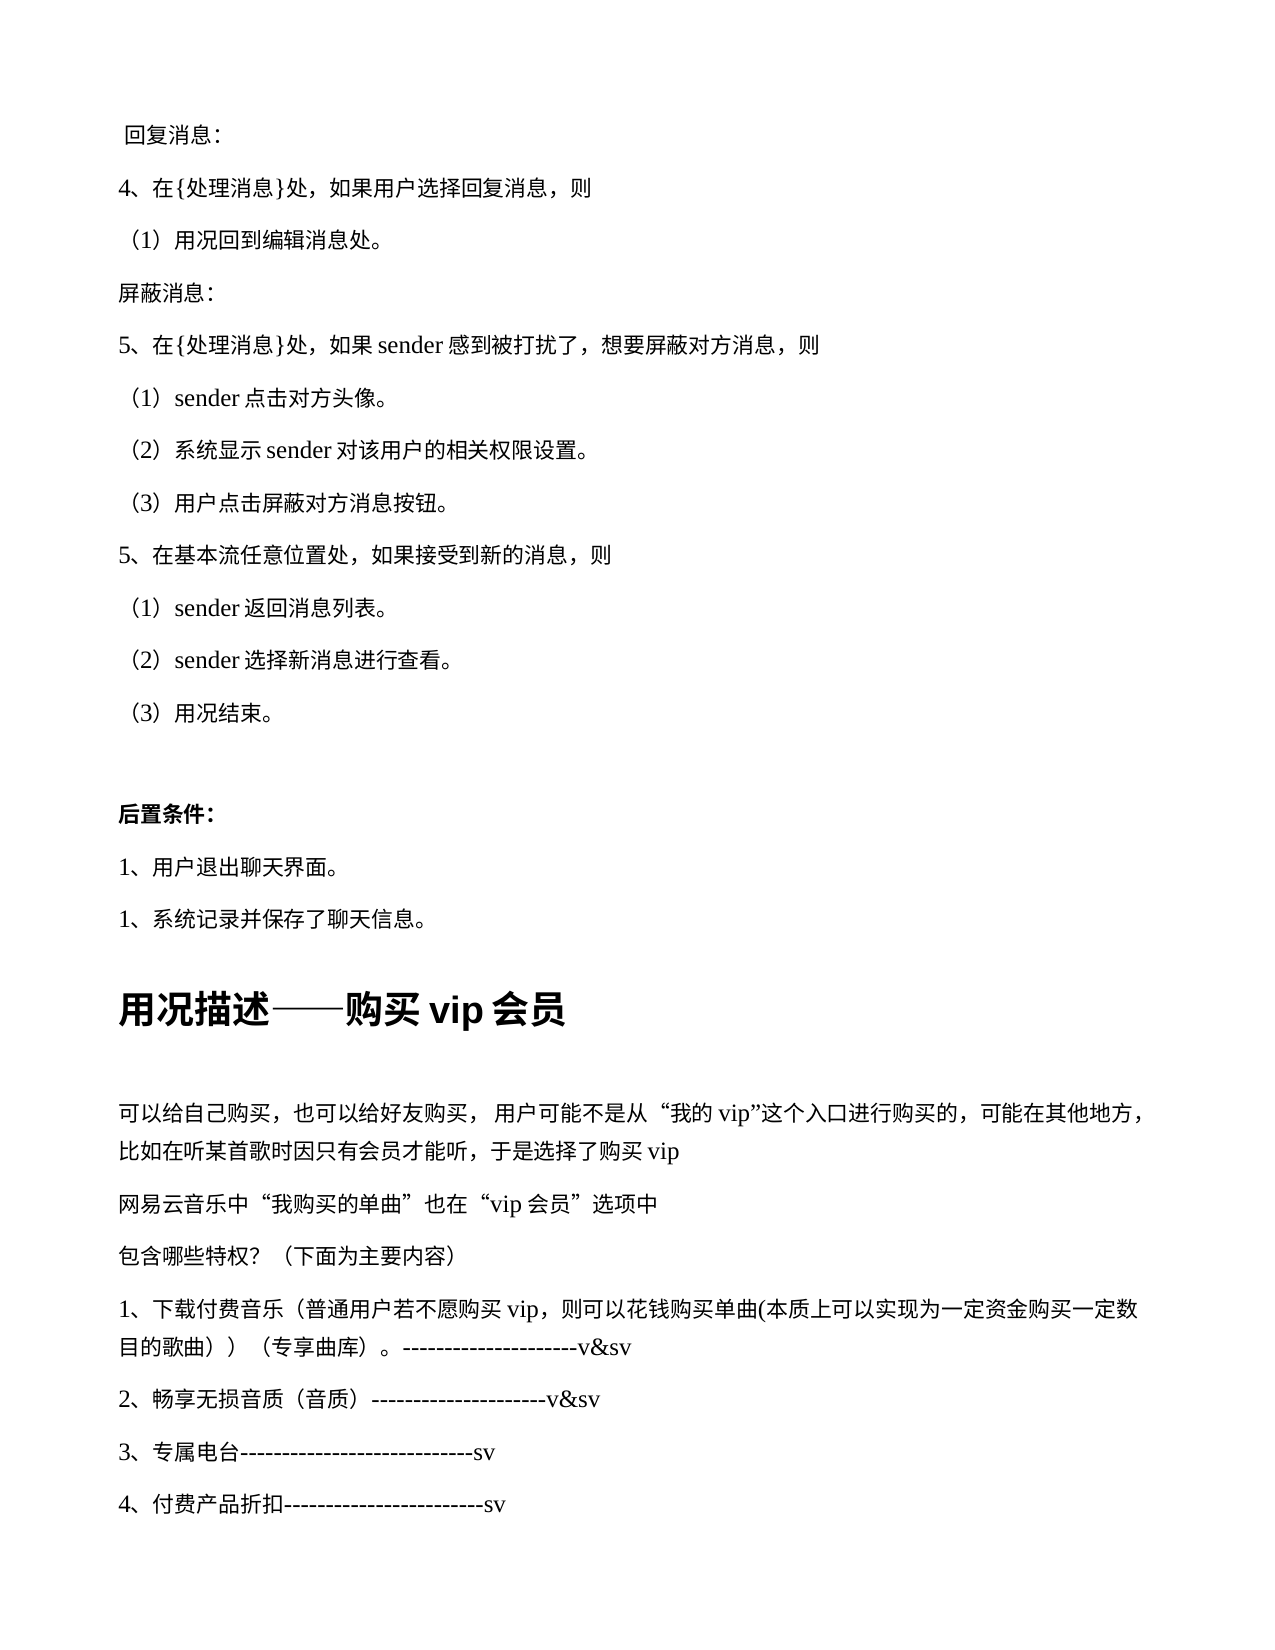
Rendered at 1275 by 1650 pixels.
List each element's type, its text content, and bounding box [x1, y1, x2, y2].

text （3）用户点击屏蔽对方消息按钮。 [118, 486, 1157, 517]
text 回复消息： [118, 118, 1157, 150]
text （2）系统显示sender对该用户的相关权限设置。 [118, 433, 1157, 465]
text （2）sender选择新消息进行查看。 [118, 643, 1157, 675]
text （3）用况结束。 [118, 696, 1157, 727]
text 1、下载付费音乐（普通用户若不愿购买vip，则可以花钱购买单曲(本质上可以实现为一定资金购买一定数目的歌曲））（专享曲库）。---------------------v&sv [118, 1292, 1157, 1361]
text 包含哪些特权？（下面为主要内容） [118, 1239, 1157, 1271]
text 3、专属电台----------------------------sv [118, 1434, 1157, 1466]
text 4、在{处理消息}处，如果用户选择回复消息，则 [118, 171, 1157, 202]
text （1）sender点击对方头像。 [118, 381, 1157, 412]
text 5、在{处理消息}处，如果sender感到被打扰了，想要屏蔽对方消息，则 [118, 328, 1157, 360]
text 1、用户退出聊天界面。 [118, 850, 1157, 881]
text 后置条件： [118, 797, 1157, 829]
text 4、付费产品折扣------------------------sv [118, 1487, 1157, 1519]
text （1）sender返回消息列表。 [118, 591, 1157, 622]
text 可以给自己购买，也可以给好友购买， 用户可能不是从“我的vip”这个入口进行购买的，可能在其他地方，比如在听某首歌时因只有会员才能听，于是选择了购买vip [118, 1096, 1157, 1166]
text 2、畅享无损音质（音质）---------------------v&sv [118, 1382, 1157, 1414]
text 5、在基本流任意位置处，如果接受到新的消息，则 [118, 538, 1157, 570]
text （1）用况回到编辑消息处。 [118, 223, 1157, 255]
text 网易云音乐中“我购买的单曲”也在“vip会员”选项中 [118, 1187, 1157, 1218]
text 屏蔽消息： [118, 276, 1157, 307]
text 1、系统记录并保存了聊天信息。 [118, 902, 1157, 934]
subtitle 用况描述——购买vip会员 [118, 980, 1157, 1034]
